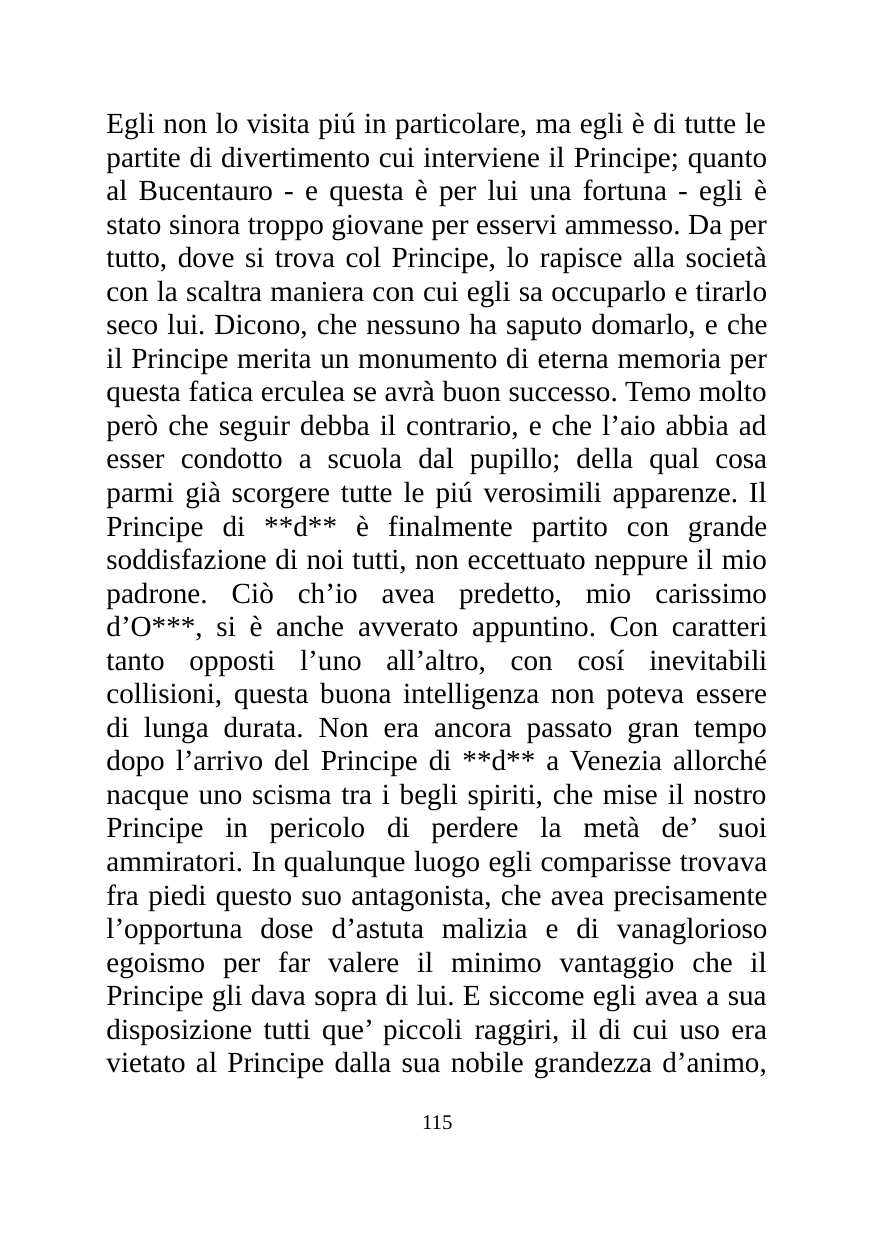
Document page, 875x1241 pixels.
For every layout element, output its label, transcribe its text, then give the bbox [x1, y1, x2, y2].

text Egli non lo visita piú in particolare, ma egli è di tutte le partite di divertimento cui interviene il Principe; quanto al Bucentauro - e questa è per lui una fortuna - egli è stato sinora troppo giovane per esservi ammesso. Da per tutto, dove si trova col Principe, lo rapisce alla società con la scaltra maniera con cui egli sa occuparlo e tirarlo seco lui. Dicono, che nessuno ha saputo domarlo, e che il Principe merita un monumento di eterna memoria per questa fatica erculea se avrà buon successo. Temo molto però che seguir debba il contrario, e che l’aio abbia ad esser condotto a scuola dal pupillo; della qual cosa parmi già scorgere tutte le piú verosimili apparenze. Il Principe di **d** è finalmente partito con grande soddisfazione di noi tutti, non eccettuato neppure il mio padrone. Ciò ch’io avea predetto, mio carissimo d’O***, si è anche avverato appuntino. Con caratteri tanto opposti l’uno all’altro, con cosí inevitabili collisioni, questa buona intelligenza non poteva essere di lunga durata. Non era ancora passato gran tempo dopo l’arrivo del Principe di **d** a Venezia allorché nacque uno scisma tra i begli spiriti, che mise il nostro Principe in pericolo di perdere la metà de’ suoi ammiratori. In qualunque luogo egli comparisse trovava fra piedi questo suo antagonista, che avea precisamente l’opportuna dose d’astuta malizia e di vanaglorioso egoismo per far valere il minimo vantaggio che il Principe gli dava sopra di lui. E siccome egli avea a sua disposizione tutti que’ piccoli raggiri, il di cui uso era vietato al Principe dalla sua nobile grandezza d’animo, [106, 106, 768, 1079]
